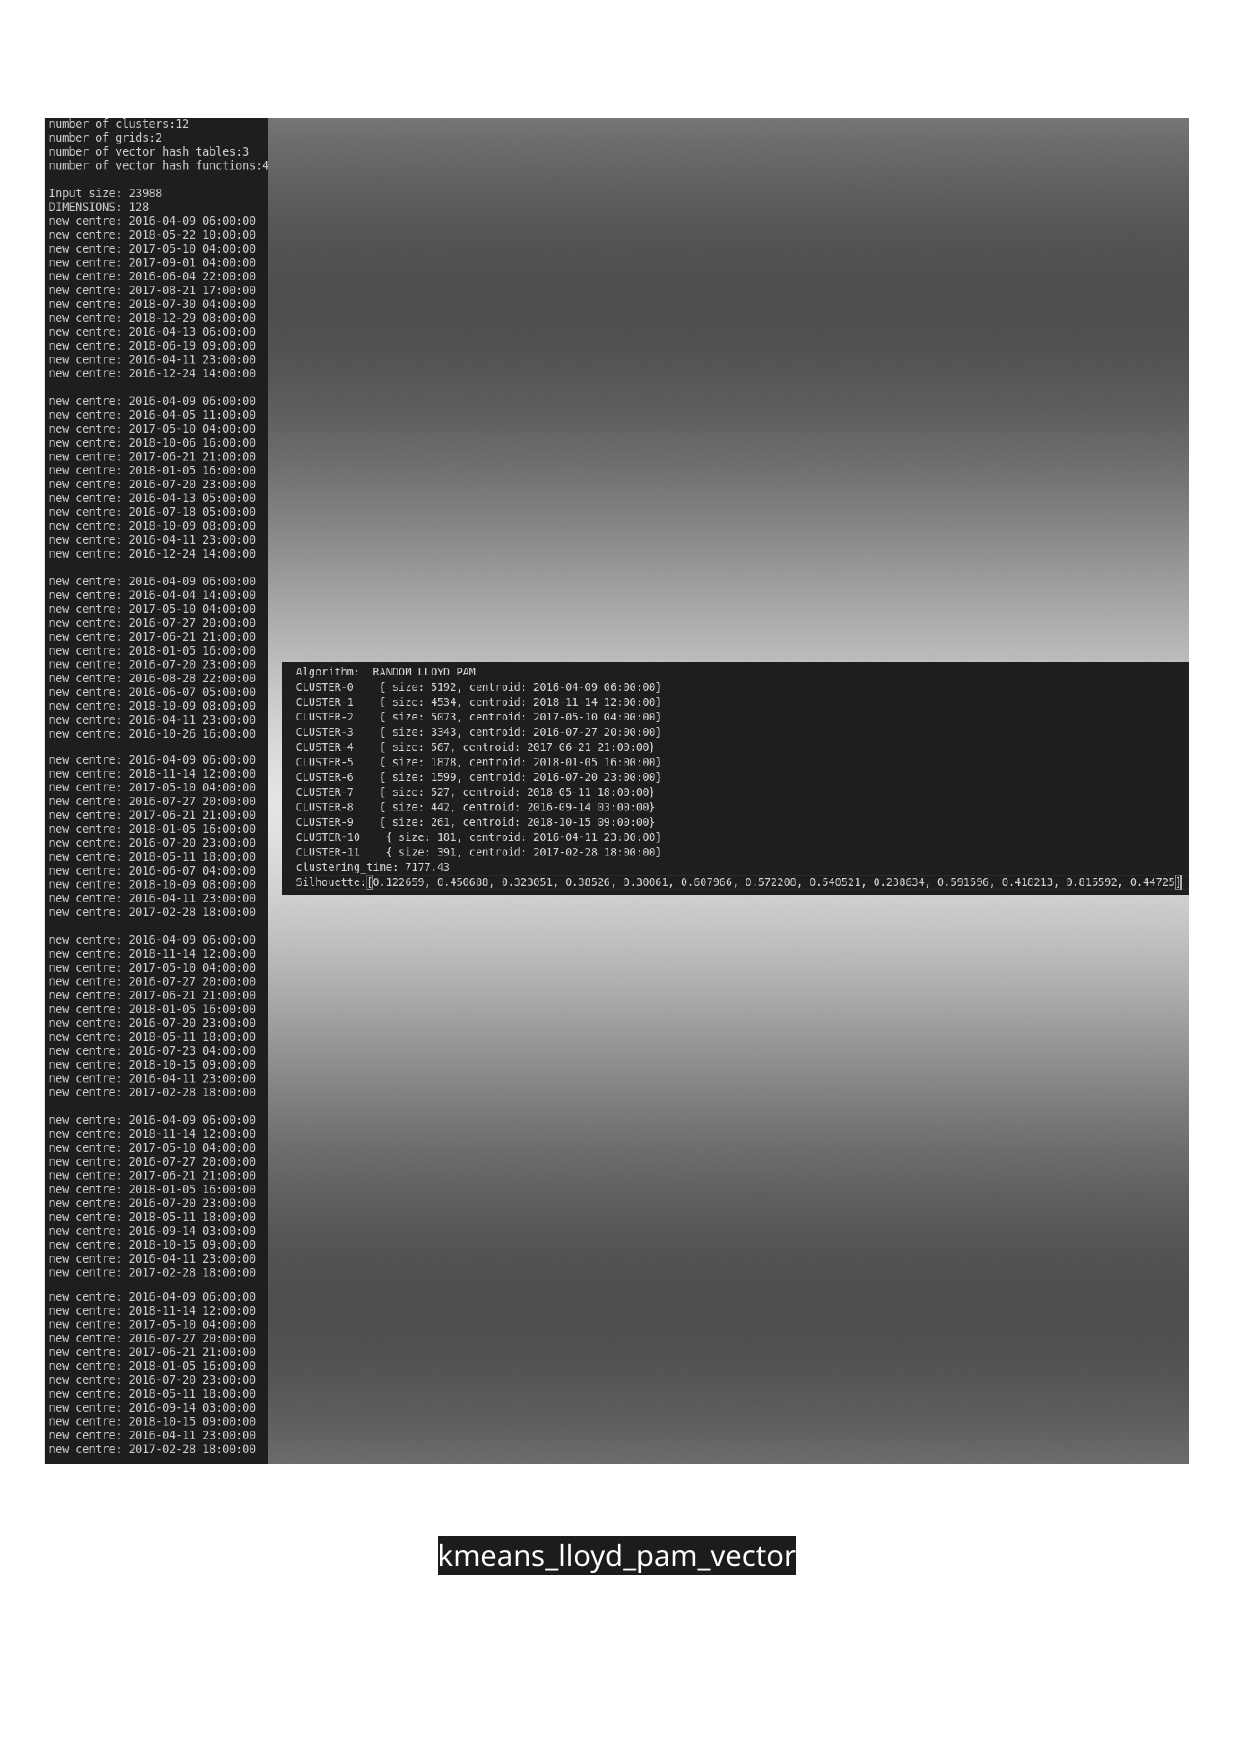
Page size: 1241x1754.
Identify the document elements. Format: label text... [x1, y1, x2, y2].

subtitle kmeans_lloyd_pam_vector [45, 1536, 1189, 1575]
picture [44, 118, 1189, 1464]
